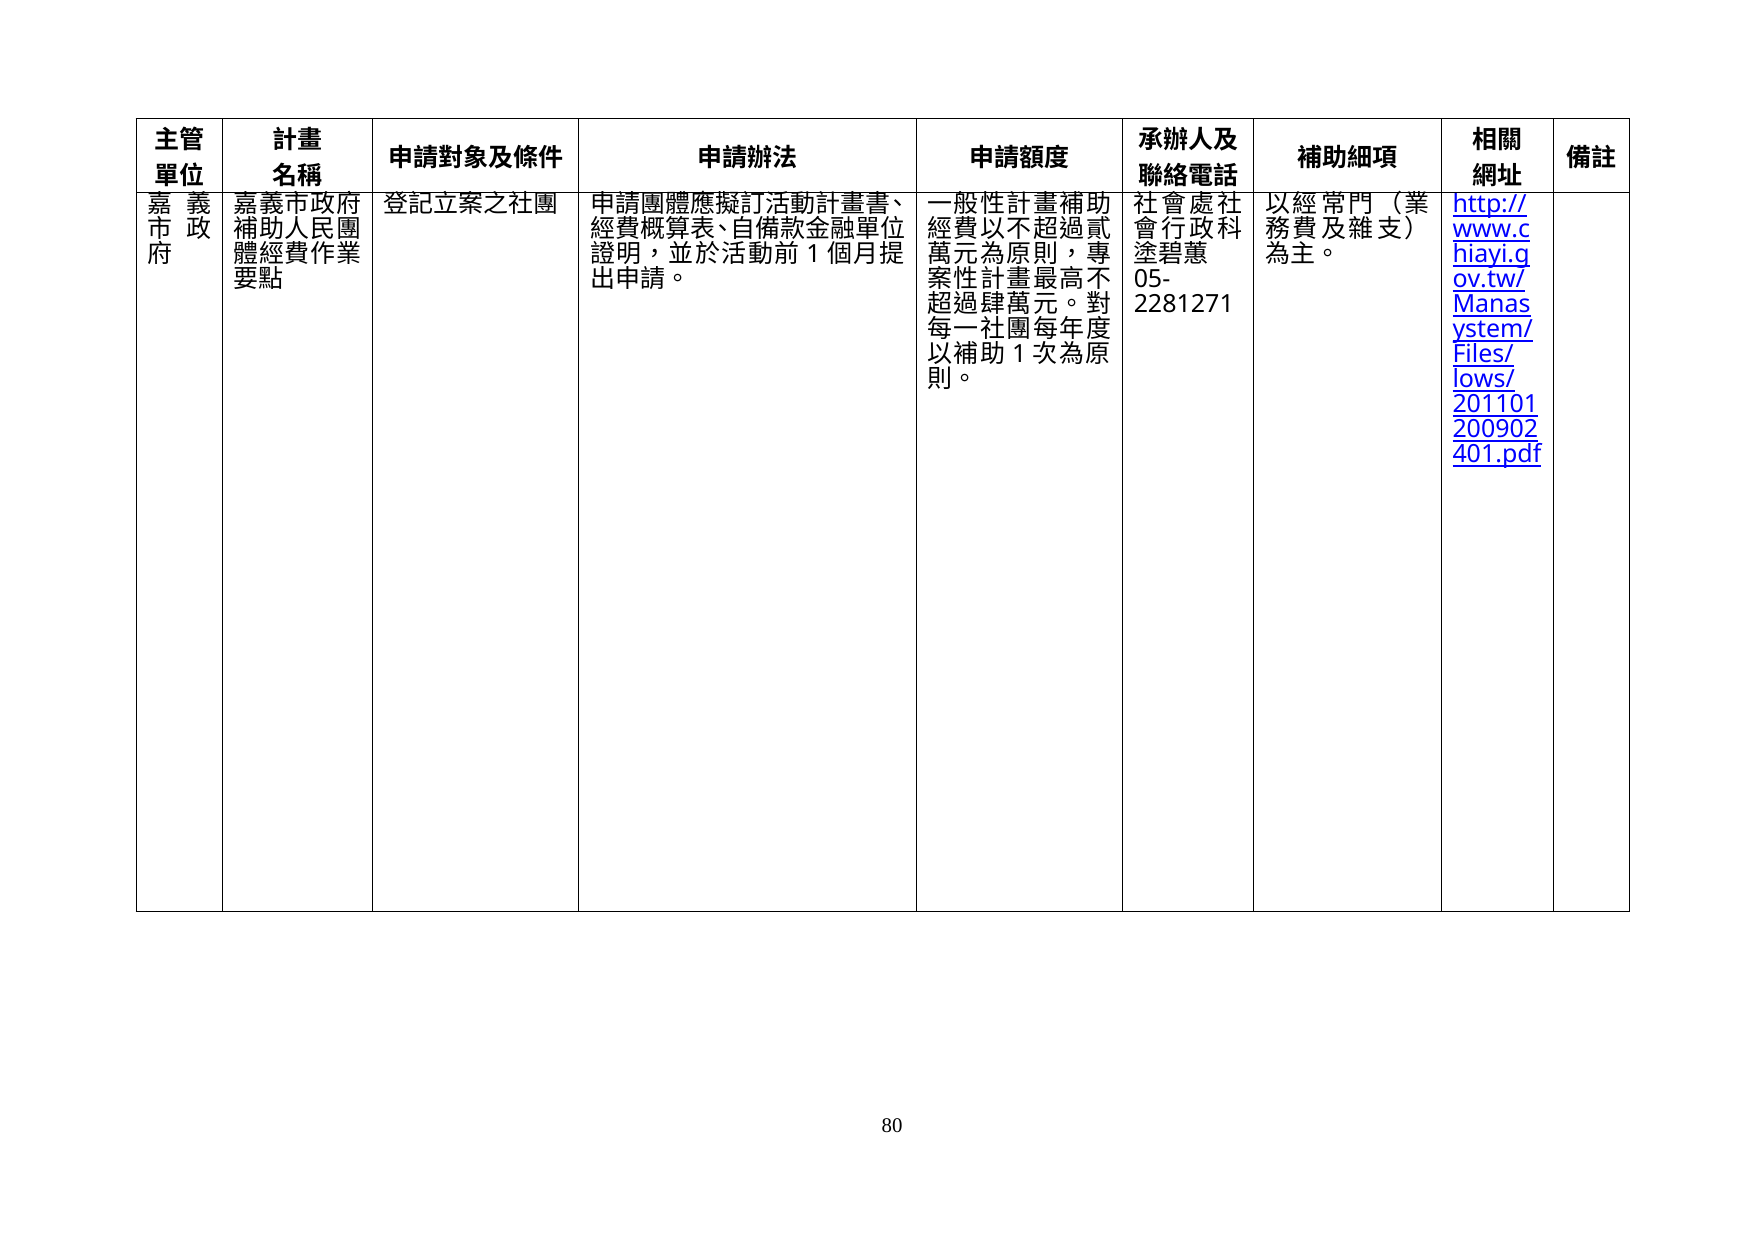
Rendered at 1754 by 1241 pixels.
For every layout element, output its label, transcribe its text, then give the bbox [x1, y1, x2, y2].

table_cell [1554, 193, 1629, 911]
table_cell 一般性計畫補助經費以不超過貳萬元為原則，專案性計畫最高不超過肆萬元。對每一社團每年度以補助1次為原則。 [917, 193, 1122, 911]
table_cell 以經常門（業務費及雜支）為主。 [1254, 193, 1441, 911]
table_cell 申請團體應擬訂活動計畫書、經費概算表、自備款金融單位證明，並於活動前1個月提出申請。 [579, 193, 916, 911]
table_cell 嘉義市政府補助人民團體經費作業要點 [223, 193, 372, 911]
table_header 主管單位 [137, 119, 222, 192]
table_header 備註 [1554, 119, 1629, 192]
table_header 申請辦法 [579, 119, 916, 192]
table_cell 登記立案之社團 [373, 193, 578, 911]
table_header 申請額度 [917, 119, 1122, 192]
table_cell http://www.chiayi.gov.tw/Manasystem/Files/lows/201101200902401.pdf [1442, 193, 1553, 911]
table_header 承辦人及 聯絡電話 [1123, 119, 1253, 192]
table_header 申請對象及條件 [373, 119, 578, 192]
table_header 計畫 名稱 [223, 119, 372, 192]
table_cell 嘉義市政府 [137, 193, 222, 911]
table_header 補助細項 [1254, 119, 1441, 192]
table_cell 社會處社會行政科塗碧蕙 05-2281271 [1123, 193, 1253, 911]
table_header 相關 網址 [1442, 119, 1553, 192]
